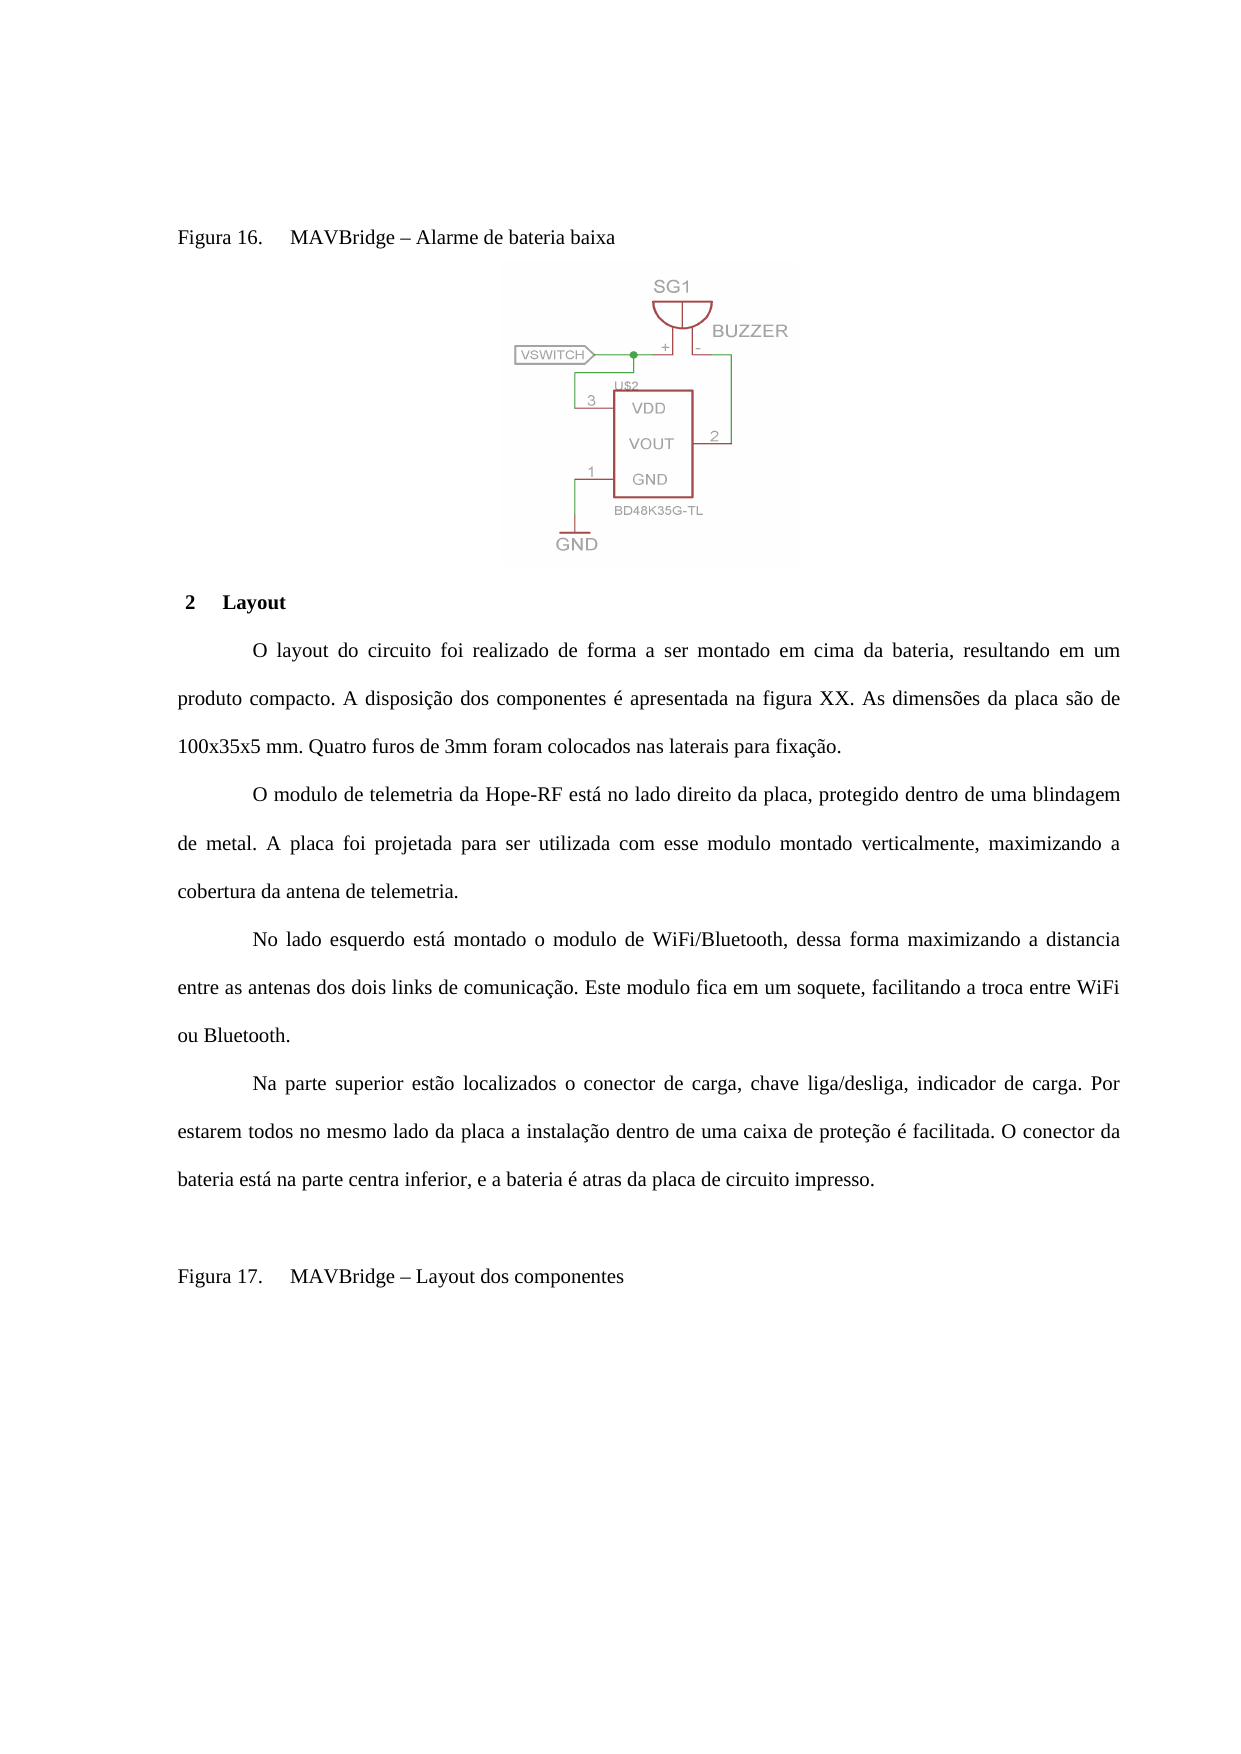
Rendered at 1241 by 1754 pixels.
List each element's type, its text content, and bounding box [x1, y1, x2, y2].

text No lado esquerdo está montado o modulo de WiFi/Bluetooth, dessa forma maximizando a distancia entre as antenas dos dois links de comunicação. Este modulo fica em um soquete, facilitando a troca entre WiFi ou Bluetooth. [177, 927, 1121, 1047]
list MAVBridge – Alarme de bateria baixa [177, 225, 1121, 249]
text O modulo de telemetria da Hope-RF está no lado direito da placa, protegido dentro de uma blindagem de metal. A placa foi projetada para ser utilizada com esse modulo montado verticalmente, maximizando a cobertura da antena de telemetria. [177, 782, 1121, 903]
text Na parte superior estão localizados o conector de carga, chave liga/desliga, indicador de carga. Por estarem todos no mesmo lado da placa a instalação dentro de uma caixa de proteção é facilitada. O conector da bateria está na parte centra inferior, e a bateria é atras da placa de circuito impresso. [177, 1071, 1121, 1191]
list Layout [185, 590, 1121, 614]
text O layout do circuito foi realizado de forma a ser montado em cima da bateria, resultando em um produto compacto. A disposição dos componentes é apresentada na figura XX. As dimensões da placa são de 100x35x5 mm. Quatro furos de 3mm foram colocados nas laterais para fixação. [177, 638, 1121, 758]
picture [500, 261, 799, 566]
list MAVBridge – Layout dos componentes [177, 1264, 1121, 1288]
